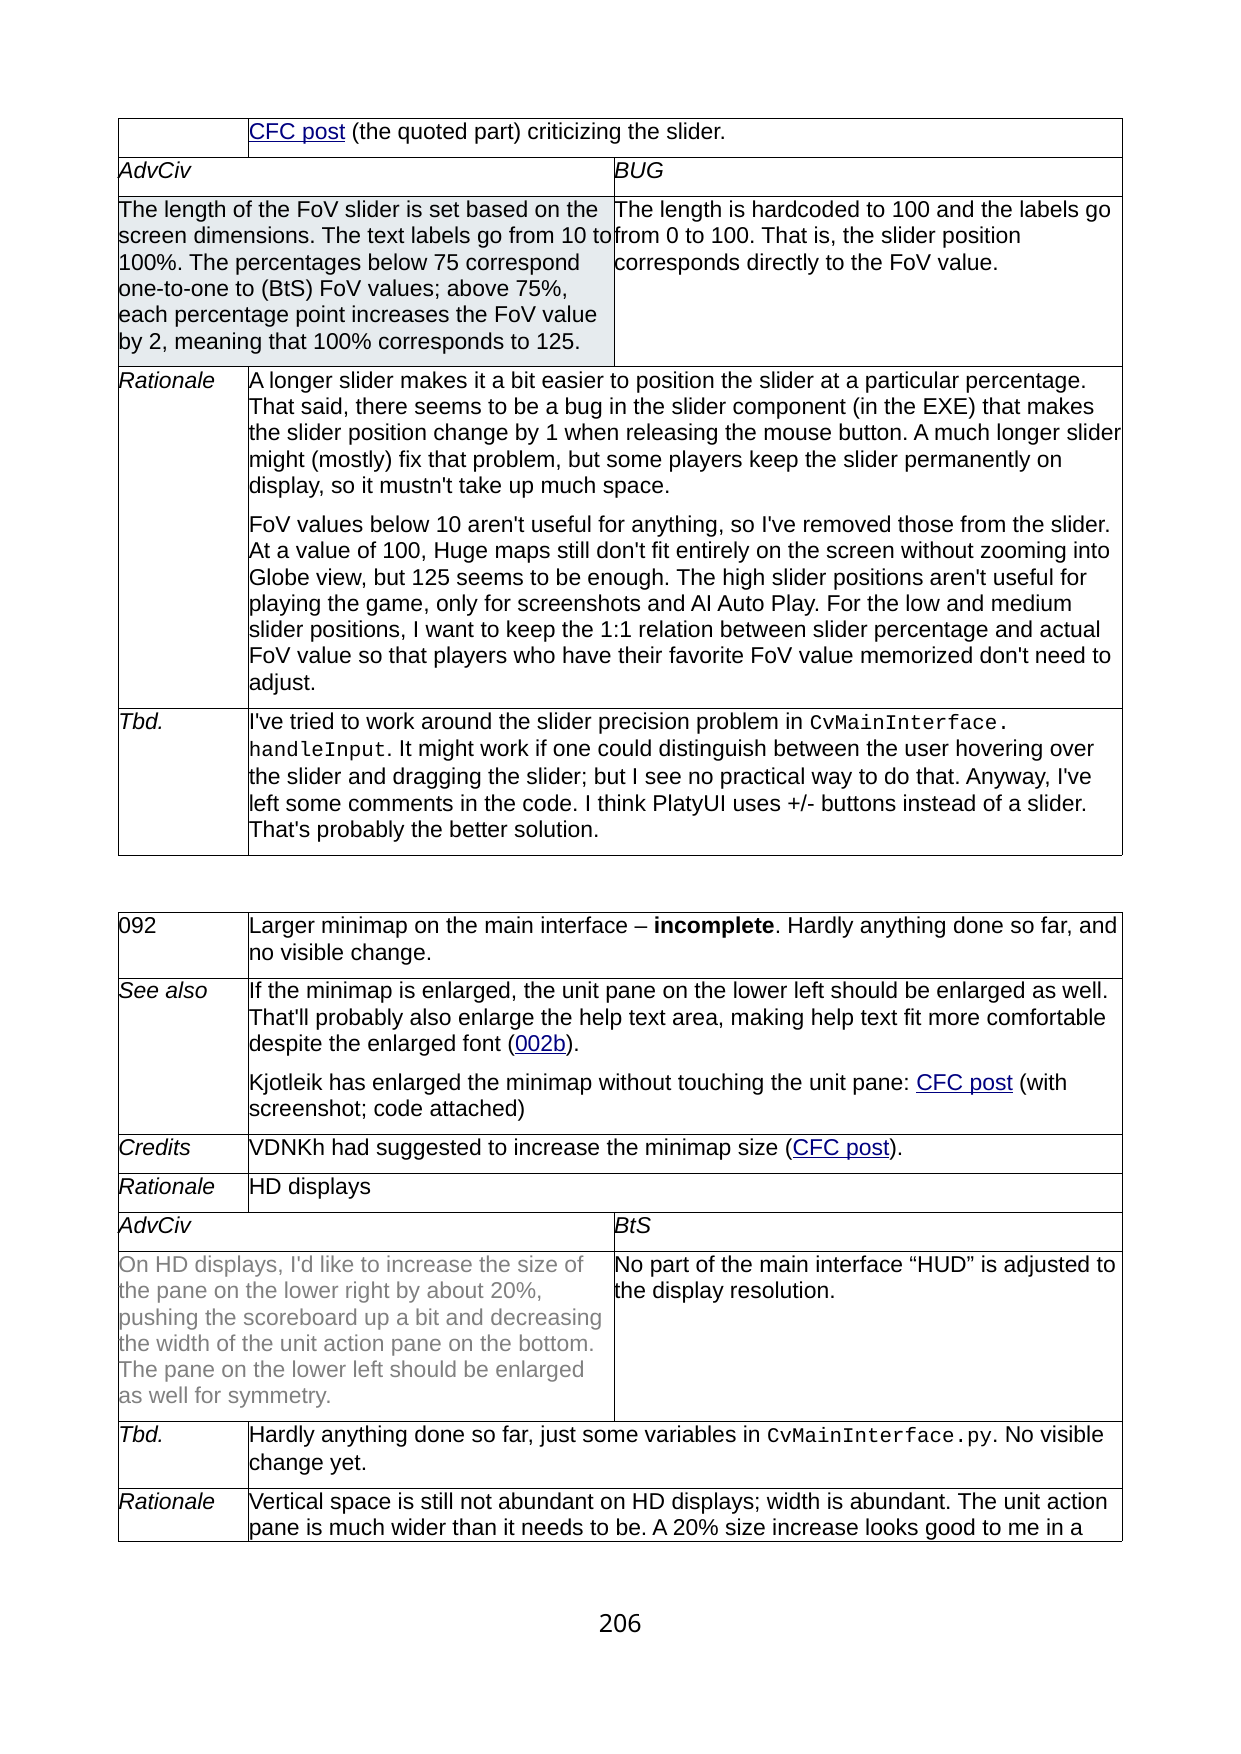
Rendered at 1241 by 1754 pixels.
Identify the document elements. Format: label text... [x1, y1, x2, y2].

table_cell BtS [615, 1213, 1122, 1251]
table_cell BUG [615, 158, 1122, 196]
table_cell Rationale [119, 1174, 248, 1212]
table_cell AdvCiv [119, 158, 614, 196]
table_header 092 [119, 913, 248, 977]
table_cell The length is hardcoded to 100 and the labels go from 0 to 100. That is, the slider position corresponds directly to the FoV value. [615, 197, 1122, 366]
table_cell If the minimap is enlarged, the unit pane on the lower left should be enlarged as well. That'll probably also enlarge the help text area, making help text fit more comfortable despite the enlarged font (002b). Kjotleik has enlarged the minimap without touching the unit pane: CFC post (with screenshot; code attached) [249, 979, 1122, 1134]
table_header Larger minimap on the main interface – incomplete. Hardly anything done so far, and no visible change. [249, 913, 1122, 977]
table_cell No part of the main interface “HUD” is adjusted to the display resolution. [615, 1252, 1122, 1421]
table_cell AdvCiv [119, 1213, 614, 1251]
table_cell CFC post (the quoted part) criticizing the slider. [249, 119, 1122, 157]
table_cell Hardly anything done so far, just some variables in CvMainInterface.py. No visible change yet. [249, 1422, 1122, 1488]
table_cell Vertical space is still not abundant on HD displays; width is abundant. The unit action pane is much wider than it needs to be. A 20% size increase looks good to me in a [249, 1489, 1122, 1541]
table_cell [119, 119, 248, 157]
table_cell Tbd. [119, 709, 248, 854]
table_cell A longer slider makes it a bit easier to position the slider at a particular percentage. That said, there seems to be a bug in the slider component (in the EXE) that makes the slider position change by 1 when releasing the mouse button. A much longer slider might (mostly) fix that problem, but some players keep the slider permanently on display, so it mustn't take up much space. FoV values below 10 aren't useful for anything, so I've removed those from the slider. At a value of 100, Huge maps still don't fit entirely on the screen without zooming into Globe view, but 125 seems to be enough. The high slider positions aren't useful for playing the game, only for screenshots and AI Auto Play. For the low and medium slider positions, I want to keep the 1:1 relation between slider percentage and actual FoV value so that players who have their favorite FoV value memorized don't need to adjust. [249, 367, 1122, 708]
table_cell VDNKh had suggested to increase the minimap size (CFC post). [249, 1135, 1122, 1173]
table_cell Tbd. [119, 1422, 248, 1488]
table_cell See also [119, 979, 248, 1134]
table_cell Rationale [119, 1489, 248, 1541]
table_cell HD displays [249, 1174, 1122, 1212]
table_cell Credits [119, 1135, 248, 1173]
table_cell I've tried to work around the slider precision problem in CvMainInterface. handleInput. It might work if one could distinguish between the user hovering over the slider and dragging the slider; but I see no practical way to do that. Anyway, I've left some comments in the code. I think PlatyUI uses +/- buttons instead of a slider. That's probably the better solution. [249, 709, 1122, 854]
table_cell Rationale [119, 367, 248, 708]
table_cell On HD displays, I'd like to increase the size of the pane on the lower right by about 20%, pushing the scoreboard up a bit and decreasing the width of the unit action pane on the bottom. The pane on the lower left should be enlarged as well for symmetry. [119, 1252, 614, 1421]
table_cell The length of the FoV slider is set based on the screen dimensions. The text labels go from 10 to 100%. The percentages below 75 correspond one-to-one to (BtS) FoV values; above 75%, each percentage point increases the FoV value by 2, meaning that 100% corresponds to 125. [119, 197, 614, 366]
